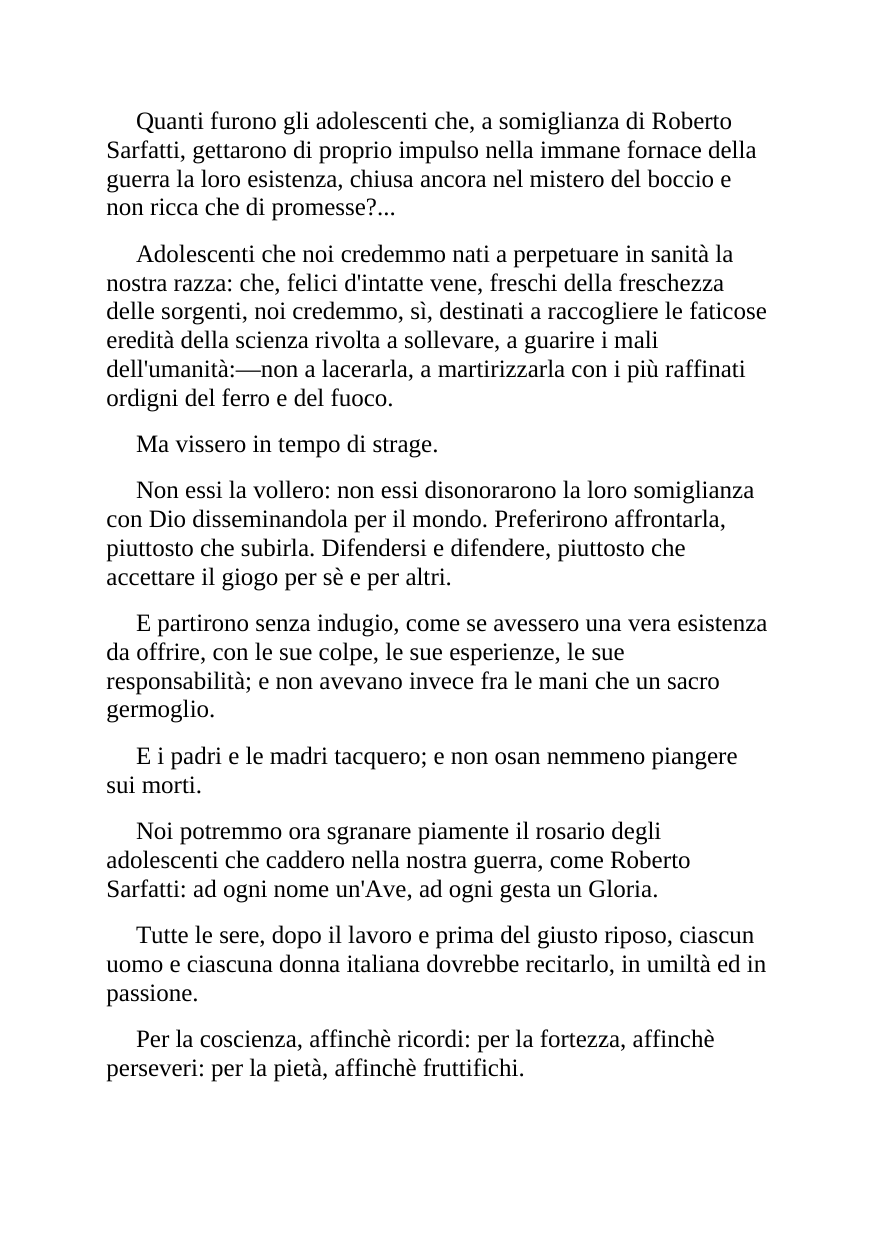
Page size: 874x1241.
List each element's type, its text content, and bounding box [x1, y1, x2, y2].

text E partirono senza indugio, come se avessero una vera esistenza da offrire, con le sue colpe, le sue esperienze, le sue responsabilità; e non avevano invece fra le mani che un sacro germoglio. [106, 608, 768, 723]
text Quanti furono gli adolescenti che, a somiglianza di Roberto Sarfatti, gettarono di proprio impulso nella immane fornace della guerra la loro esistenza, chiusa ancora nel mistero del boccio e non ricca che di promesse?... [106, 106, 768, 221]
text Ma vissero in tempo di strage. [106, 429, 768, 458]
text Tutte le sere, dopo il lavoro e prima del giusto riposo, ciascun uomo e ciascuna donna italiana dovrebbe recitarlo, in umiltà ed in passione. [106, 920, 768, 1006]
text Per la coscienza, affinchè ricordi: per la fortezza, affinchè perseveri: per la pietà, affinchè fruttifichi. [106, 1024, 768, 1082]
text Noi potremmo ora sgranare piamente il rosario degli adolescenti che caddero nella nostra guerra, come Roberto Sarfatti: ad ogni nome un'Ave, ad ogni gesta un Gloria. [106, 816, 768, 902]
text Non essi la vollero: non essi disonorarono la loro somiglianza con Dio disseminandola per il mondo. Preferirono affrontarla, piuttosto che subirla. Difendersi e difendere, piuttosto che accettare il giogo per sè e per altri. [106, 476, 768, 591]
text E i padri e le madri tacquero; e non osan nemmeno piangere sui morti. [106, 741, 768, 798]
text Adolescenti che noi credemmo nati a perpetuare in sanità la nostra razza: che, felici d'intatte vene, freschi della freschezza delle sorgenti, noi credemmo, sì, destinati a raccogliere le faticose eredità della scienza rivolta a sollevare, a guarire i mali dell'umanità:—non a lacerarla, a martirizzarla con i più raffinati ordigni del ferro e del fuoco. [106, 239, 768, 411]
